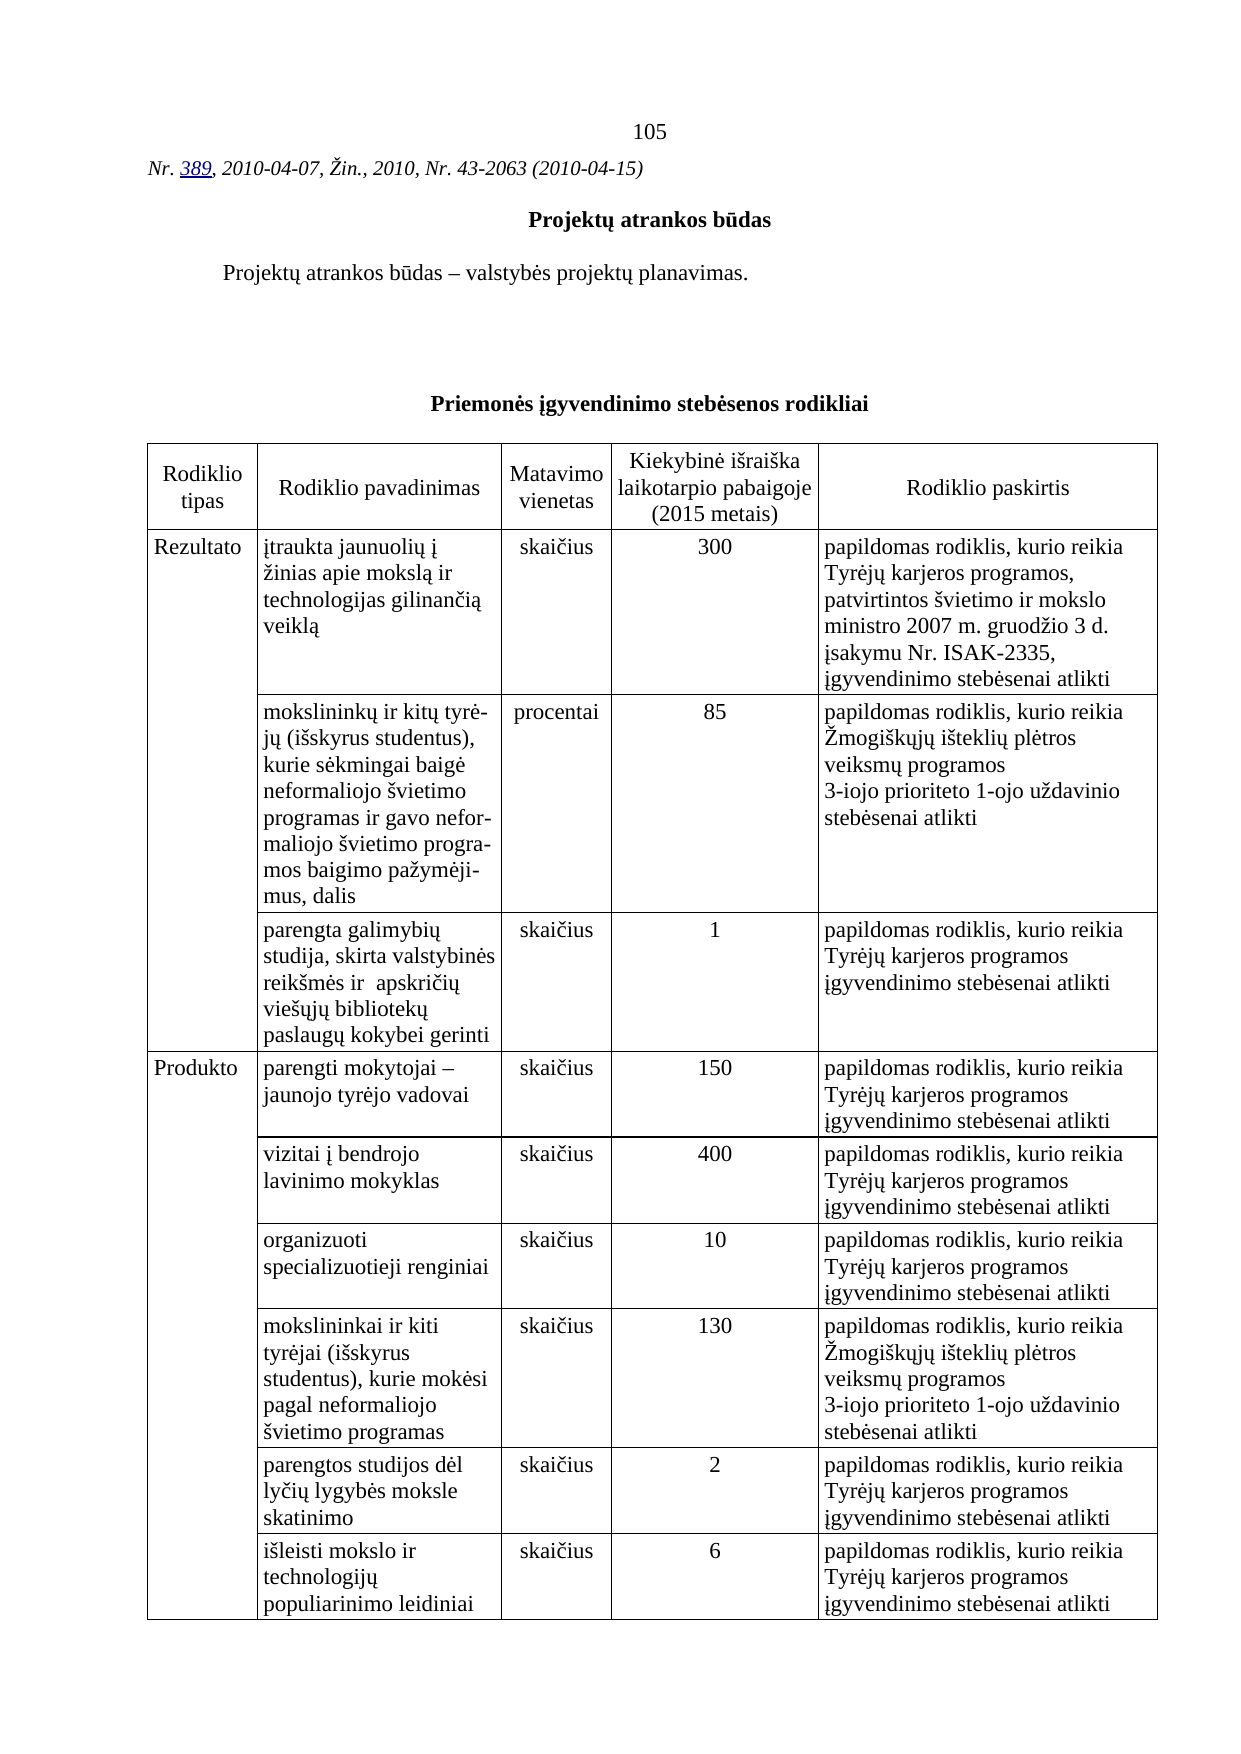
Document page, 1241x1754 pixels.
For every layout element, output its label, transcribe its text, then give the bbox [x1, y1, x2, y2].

table_cell parengta galimybių studija, skirta valstybinės reikšmės ir apskričių viešųjų bibliotekų paslaugų kokybei gerinti [258, 913, 501, 1051]
text Priemonės įgyvendinimo stebėsenos rodikliai [148, 391, 1152, 417]
table_cell papildomas rodiklis, kurio reikia Tyrėjų karjeros progra­mos, patvirtintos švietimo ir mokslo ministro 2007 m. gruodžio 3 d. įsakymu Nr. ISAK-2335, įgyvendini­mo stebėsenai atlikti [819, 530, 1157, 694]
table_cell skaičius [502, 1138, 611, 1222]
text Projektų atrankos būdas [148, 206, 1152, 232]
table_cell skaičius [502, 1224, 611, 1308]
table_cell 10 [612, 1224, 818, 1308]
table_cell parengtos studijos dėl lyčių lygybės moksle skatinimo [258, 1448, 501, 1533]
table_header Rodiklio paskirtis [819, 444, 1157, 529]
text Nr. 389, 2010-04-07, Žin., 2010, Nr. 43-2063 (2010-04-15) [148, 156, 1152, 180]
table_cell 400 [612, 1138, 818, 1222]
table_cell vizitai į bendrojo lavinimo mokyklas [258, 1138, 501, 1222]
table_cell 130 [612, 1309, 818, 1447]
table_cell papildomas rodiklis, kurio reikia Tyrėjų karjeros programos įgyvendinimo stebėsenai atlikti [819, 913, 1157, 1051]
table_cell papildomas rodiklis, kurio reikia Žmogiškųjų išteklių plėtros veiksmų programos 3-iojo prioriteto 1-ojo uždavinio stebėsenai atlikti [819, 695, 1157, 912]
table_cell skaičius [502, 1534, 611, 1619]
table_cell papildomas rodiklis, kurio reikia Žmogiškųjų išteklių plėtros veiksmų programos 3-iojo prioriteto 1-ojo uždavinio stebėsenai atlikti [819, 1309, 1157, 1447]
table_header Kiekybinė išraiška laikotarpio pabaigoje (2015 metais) [612, 444, 818, 529]
table_cell 85 [612, 695, 818, 912]
table_cell mokslininkai ir kiti tyrėjai (išskyrus studentus), kurie mokėsi pagal neformaliojo švietimo programas [258, 1309, 501, 1447]
table_cell 300 [612, 530, 818, 694]
table_cell papildomas rodiklis, kurio reikia Tyrėjų karjeros programos įgyvendinimo stebėsenai atlikti [819, 1052, 1157, 1136]
table_cell organizuoti specializuotieji renginiai [258, 1224, 501, 1308]
table_cell skaičius [502, 1052, 611, 1136]
table_cell 2 [612, 1448, 818, 1533]
table_cell 1 [612, 913, 818, 1051]
table_cell skaičius [502, 1448, 611, 1533]
table_cell Rezultato [148, 530, 257, 1051]
table_cell papildomas rodiklis, kurio reikia Tyrėjų karjeros programos įgyvendinimo stebėsenai atlikti [819, 1224, 1157, 1308]
table_cell skaičius [502, 913, 611, 1051]
table_header Rodiklio tipas [148, 444, 257, 529]
table_cell mokslininkų ir kitų tyrė­jų (išskyrus studentus), kurie sėkmingai baigė neformaliojo švietimo programas ir gavo nefor­maliojo švietimo progra­mos baigimo pažymėji­mus, dalis [258, 695, 501, 912]
table_cell 6 [612, 1534, 818, 1619]
table_cell procentai [502, 695, 611, 912]
table_header Matavimo vienetas [502, 444, 611, 529]
table_cell 150 [612, 1052, 818, 1136]
table_cell išleisti mokslo ir technologijų populiarinimo leidiniai [258, 1534, 501, 1619]
table_cell skaičius [502, 1309, 611, 1447]
table_header Rodiklio pavadinimas [258, 444, 501, 529]
table_cell skaičius [502, 530, 611, 694]
table_cell įtraukta jaunuolių į žinias apie mokslą ir technologijas gilinančią veiklą [258, 530, 501, 694]
table_cell parengti mokytojai – jaunojo tyrėjo vadovai [258, 1052, 501, 1136]
table_cell papildomas rodiklis, kurio reikia Tyrėjų karjeros programos įgyvendinimo stebėsenai atlikti [819, 1534, 1157, 1619]
text Projektų atrankos būdas – valstybės projektų planavimas. [148, 259, 1152, 285]
table_cell papildomas rodiklis, kurio reikia Tyrėjų karjeros programos įgyvendinimo stebėsenai atlikti [819, 1138, 1157, 1222]
table_cell papildomas rodiklis, kurio reikia Tyrėjų karjeros programos įgyvendinimo stebėsenai atlikti [819, 1448, 1157, 1533]
table_cell Produkto [148, 1052, 257, 1619]
